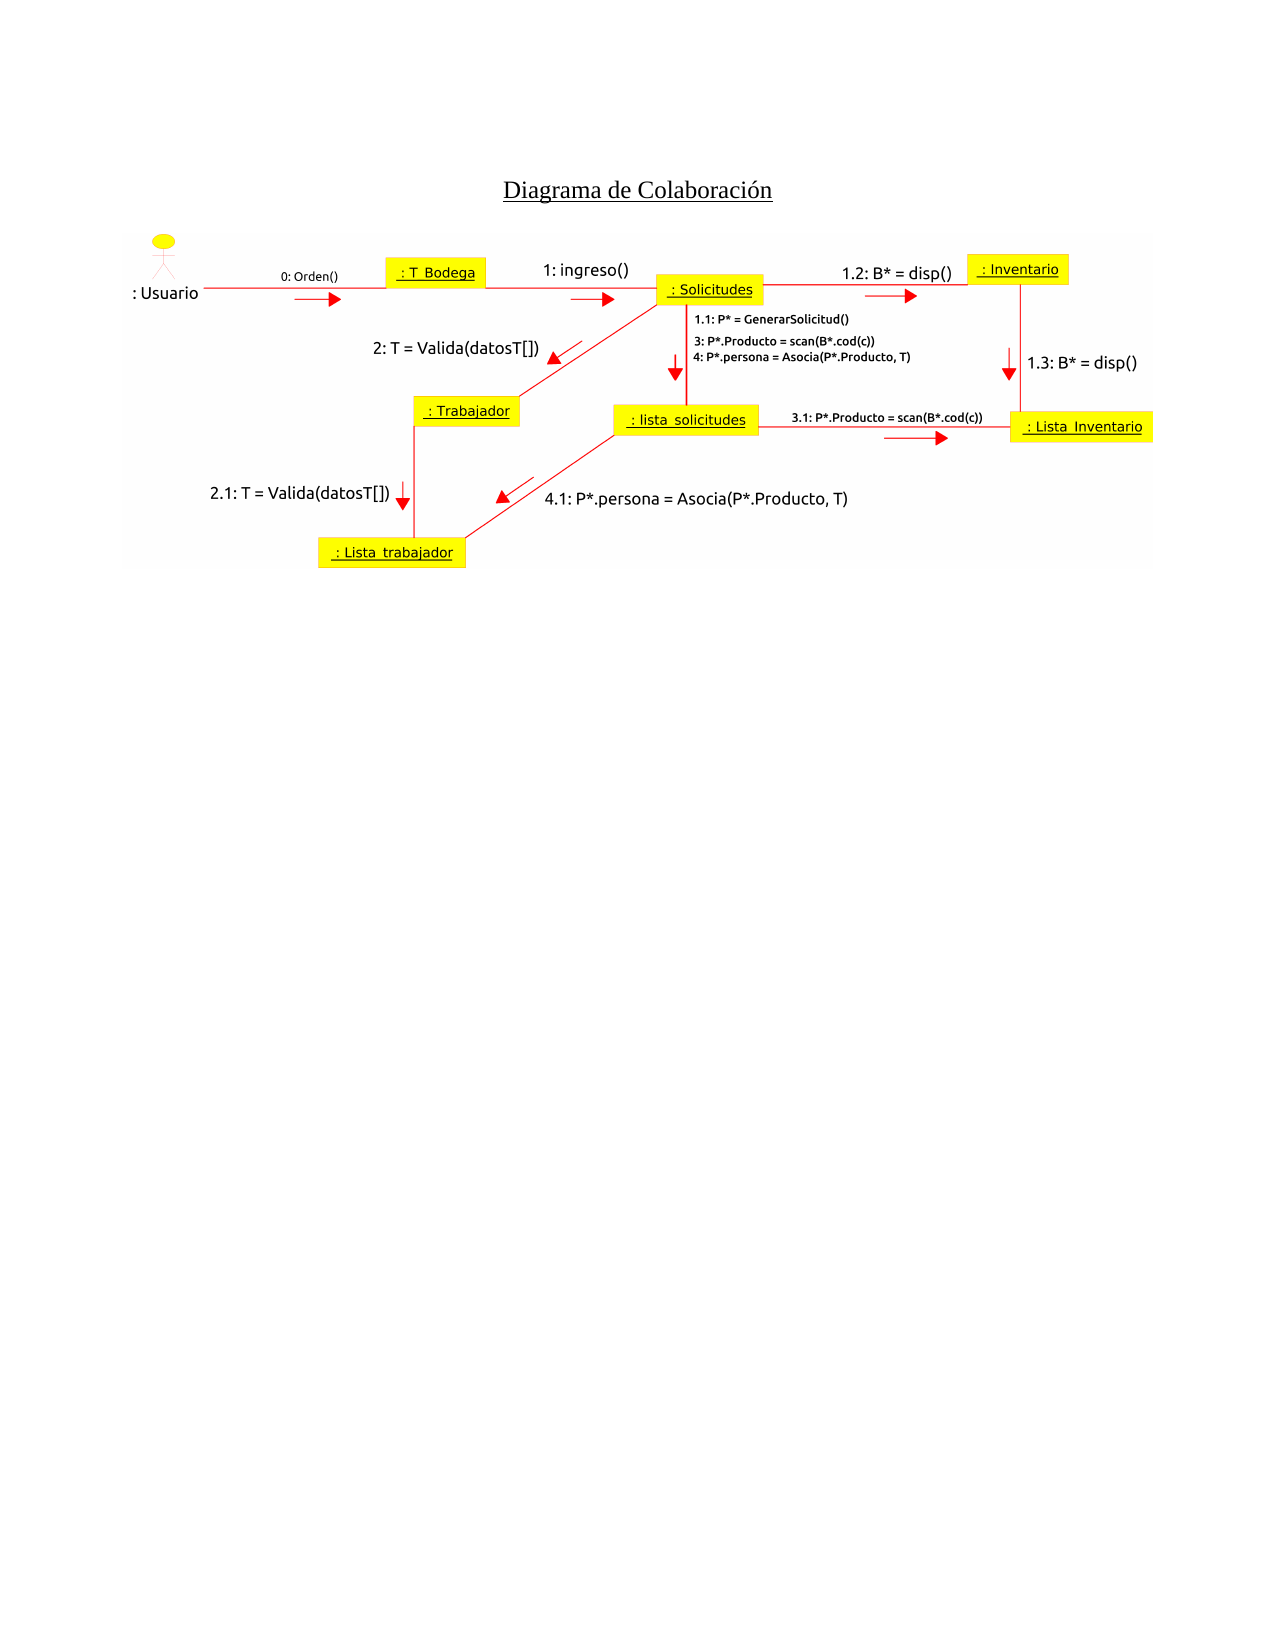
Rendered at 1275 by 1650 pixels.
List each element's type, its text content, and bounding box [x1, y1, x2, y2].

text Diagrama de Colaboración [118, 176, 1157, 204]
picture [122, 233, 1153, 569]
